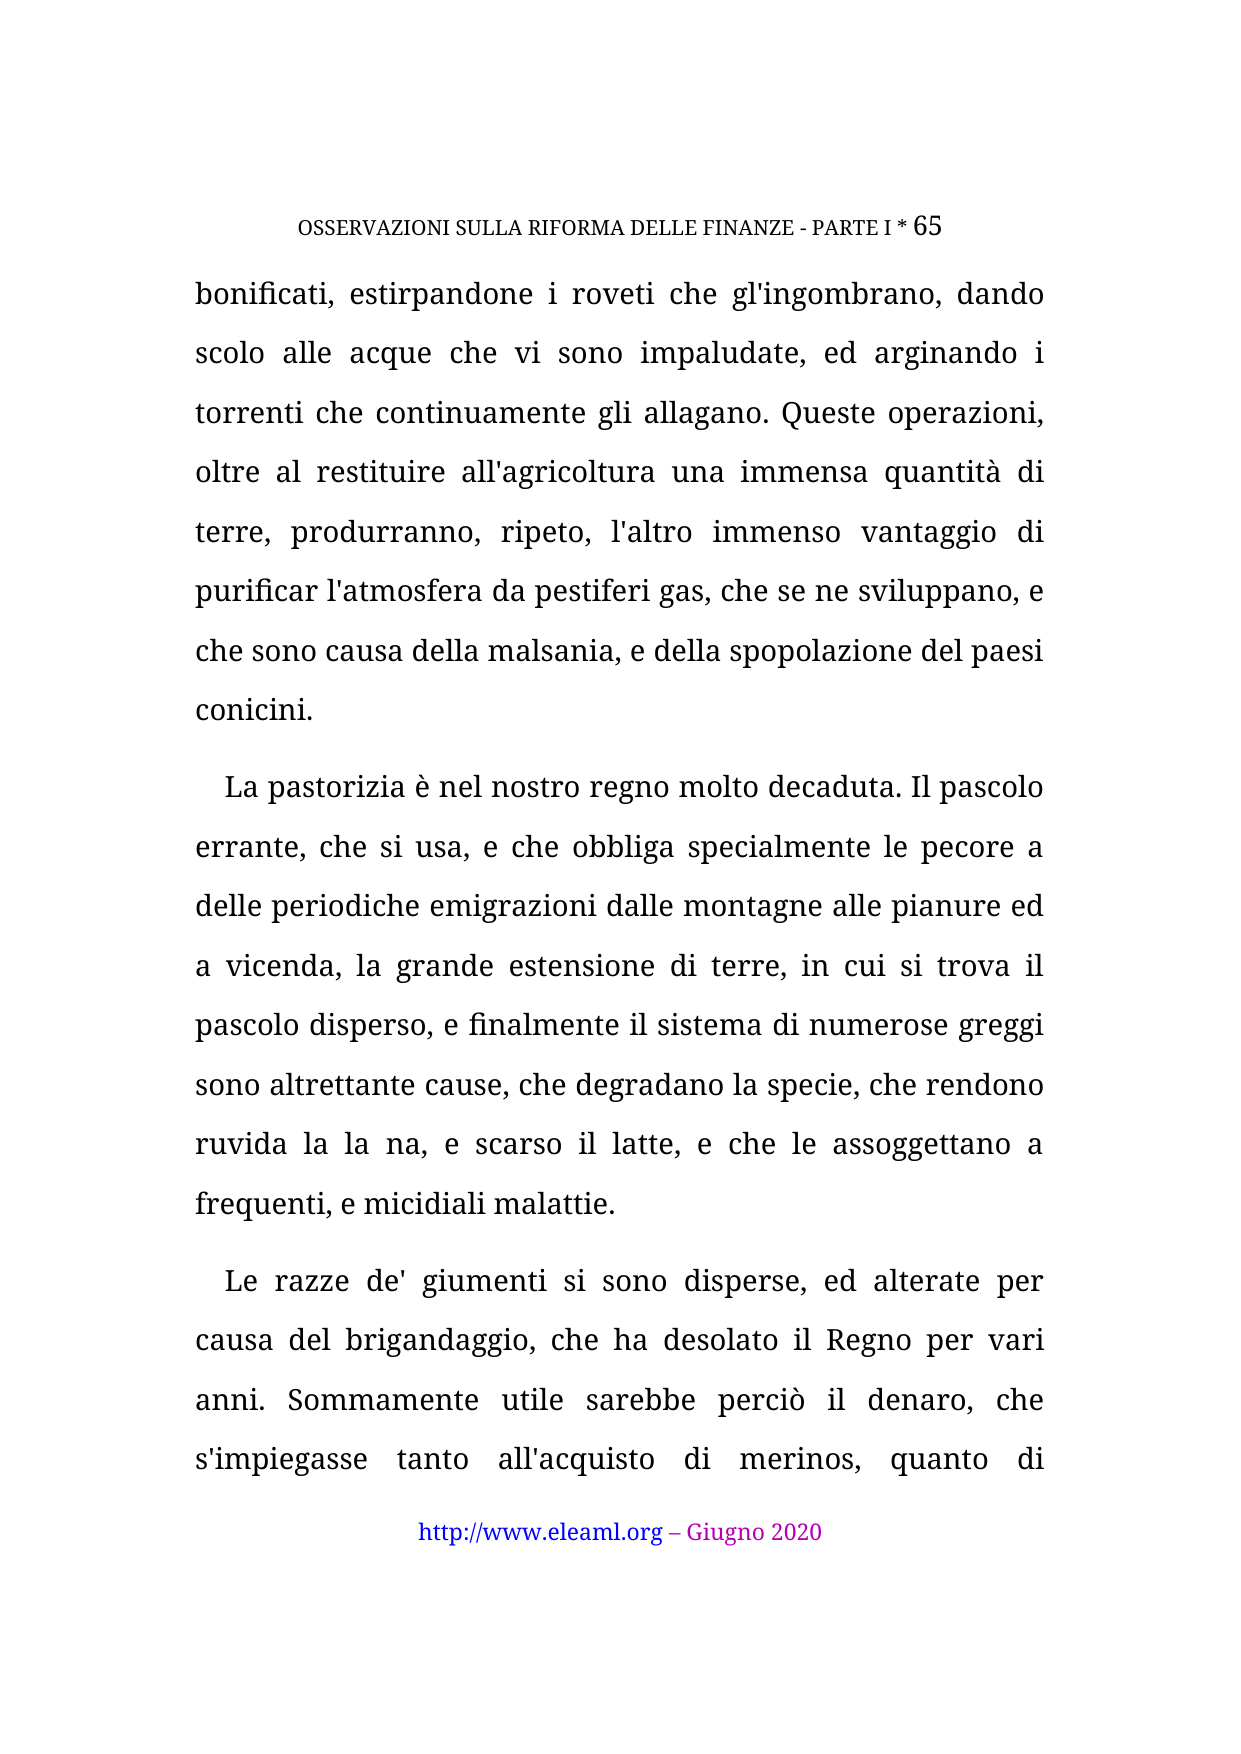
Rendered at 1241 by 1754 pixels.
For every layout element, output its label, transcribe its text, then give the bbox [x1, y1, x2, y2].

text Le razze de' giumenti si sono disperse, ed alterate per causa del brigandaggio, che ha desolato il Regno per vari anni. Sommamente utile sarebbe perciò il denaro, che s'impiegasse tanto all'acquisto di merinos, quanto di [195, 1260, 1045, 1478]
text bonificati, estirpandone i roveti che gl'ingombrano, dando scolo alle acque che vi sono impaludate, ed arginando i torrenti che continuamente gli allagano. Queste operazioni, oltre al restituire all'agricoltura una immensa quantità di terre, produrranno, ripeto, l'altro immenso vantaggio di purificar l'atmosfera da pestiferi gas, che se ne sviluppano, e che sono causa della malsania, e della spopolazione del paesi conicini. [195, 273, 1045, 729]
text La pastorizia è nel nostro regno molto decaduta. Il pascolo errante, che si usa, e che obbliga specialmente le pecore a delle periodiche emigrazioni dalle montagne alle pianure ed a vicenda, la grande estensione di terre, in cui si trova il pascolo disperso, e finalmente il sistema di numerose greggi sono altrettante cause, che degradano la specie, che rendono ruvida la la na, e scarso il latte, e che le assoggettano a frequenti, e micidiali malattie. [195, 767, 1045, 1223]
